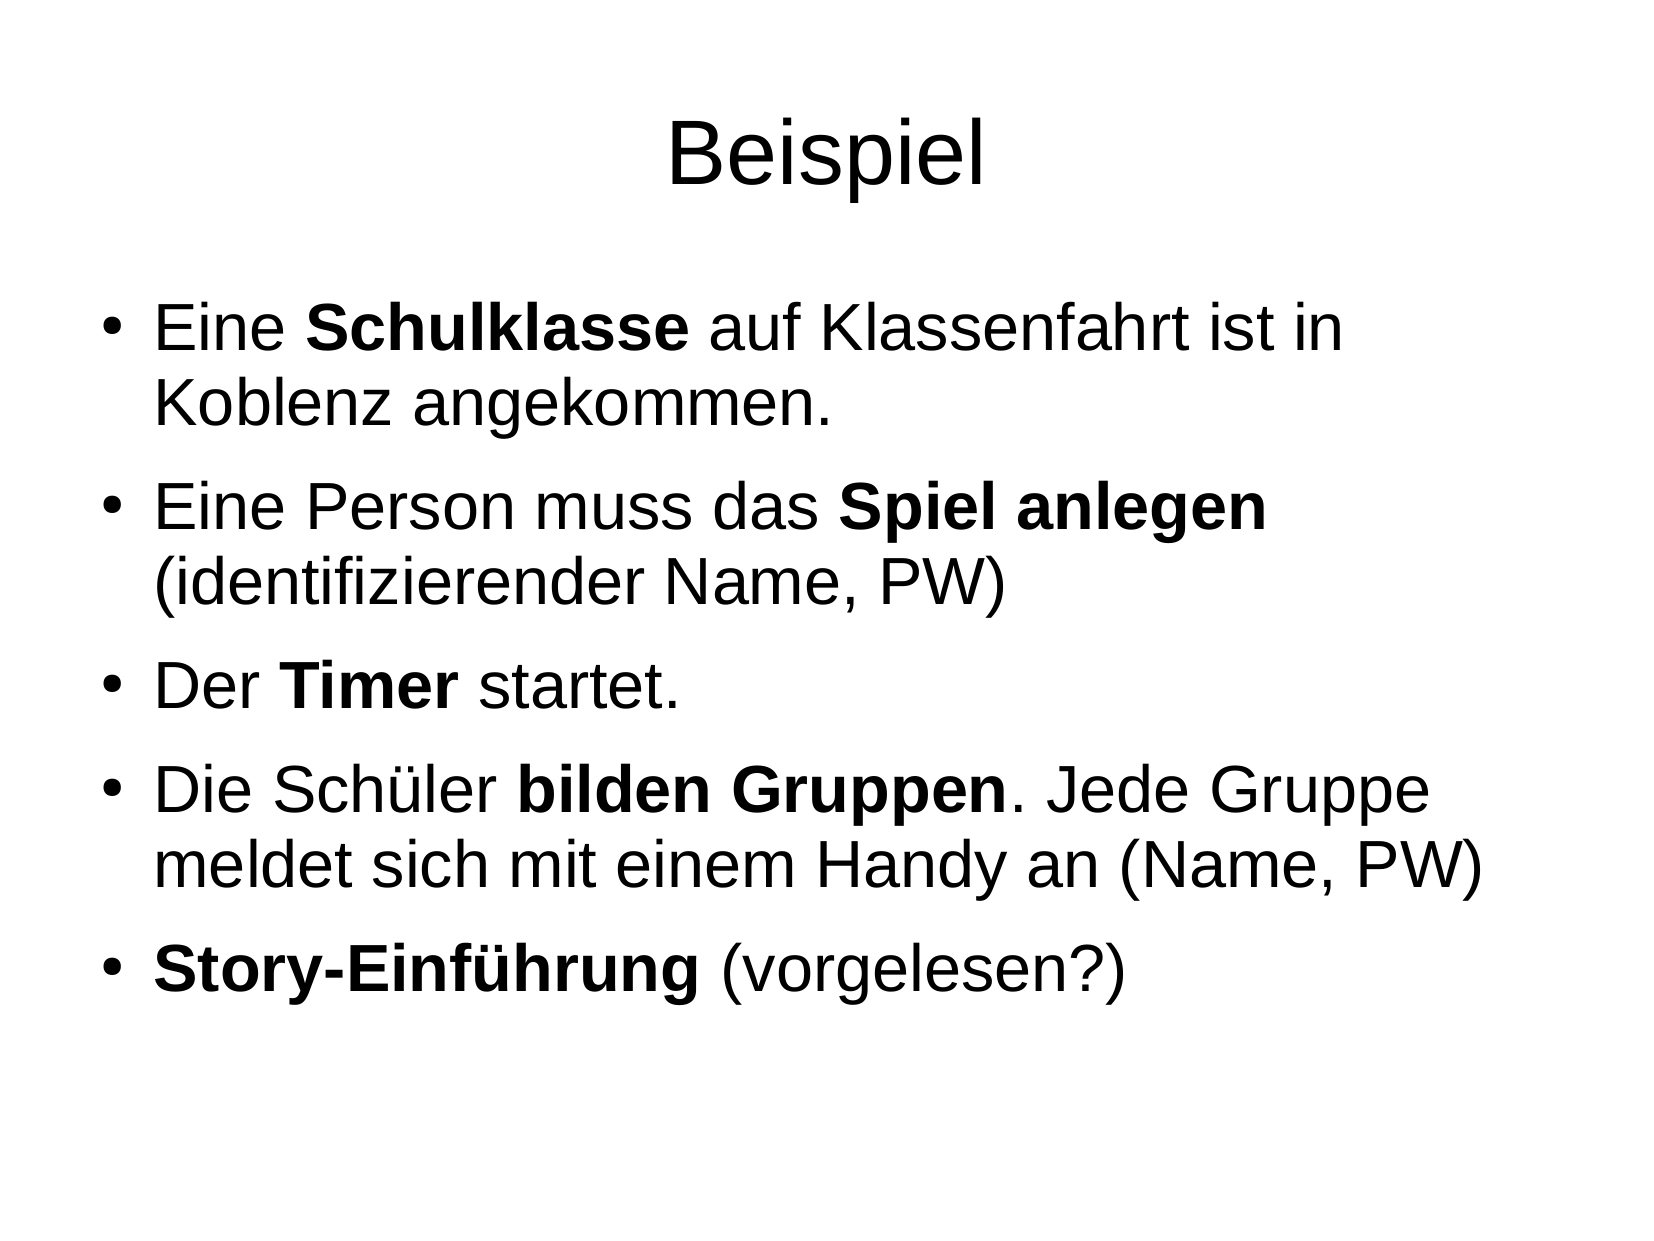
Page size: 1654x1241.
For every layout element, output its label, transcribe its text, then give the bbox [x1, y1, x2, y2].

title Beispiel [82, 49, 1571, 257]
list Eine Schulklasse auf Klassenfahrt ist in Koblenz angekommen. Eine Person muss das Spiel anlegen (identifizierender Name, PW) Der Timer startet. Die Schüler bilden Gruppen. Jede Gruppe meldet sich mit einem Handy an (Name, PW) Story-Einführung (vorgelesen?) [82, 290, 1571, 1109]
